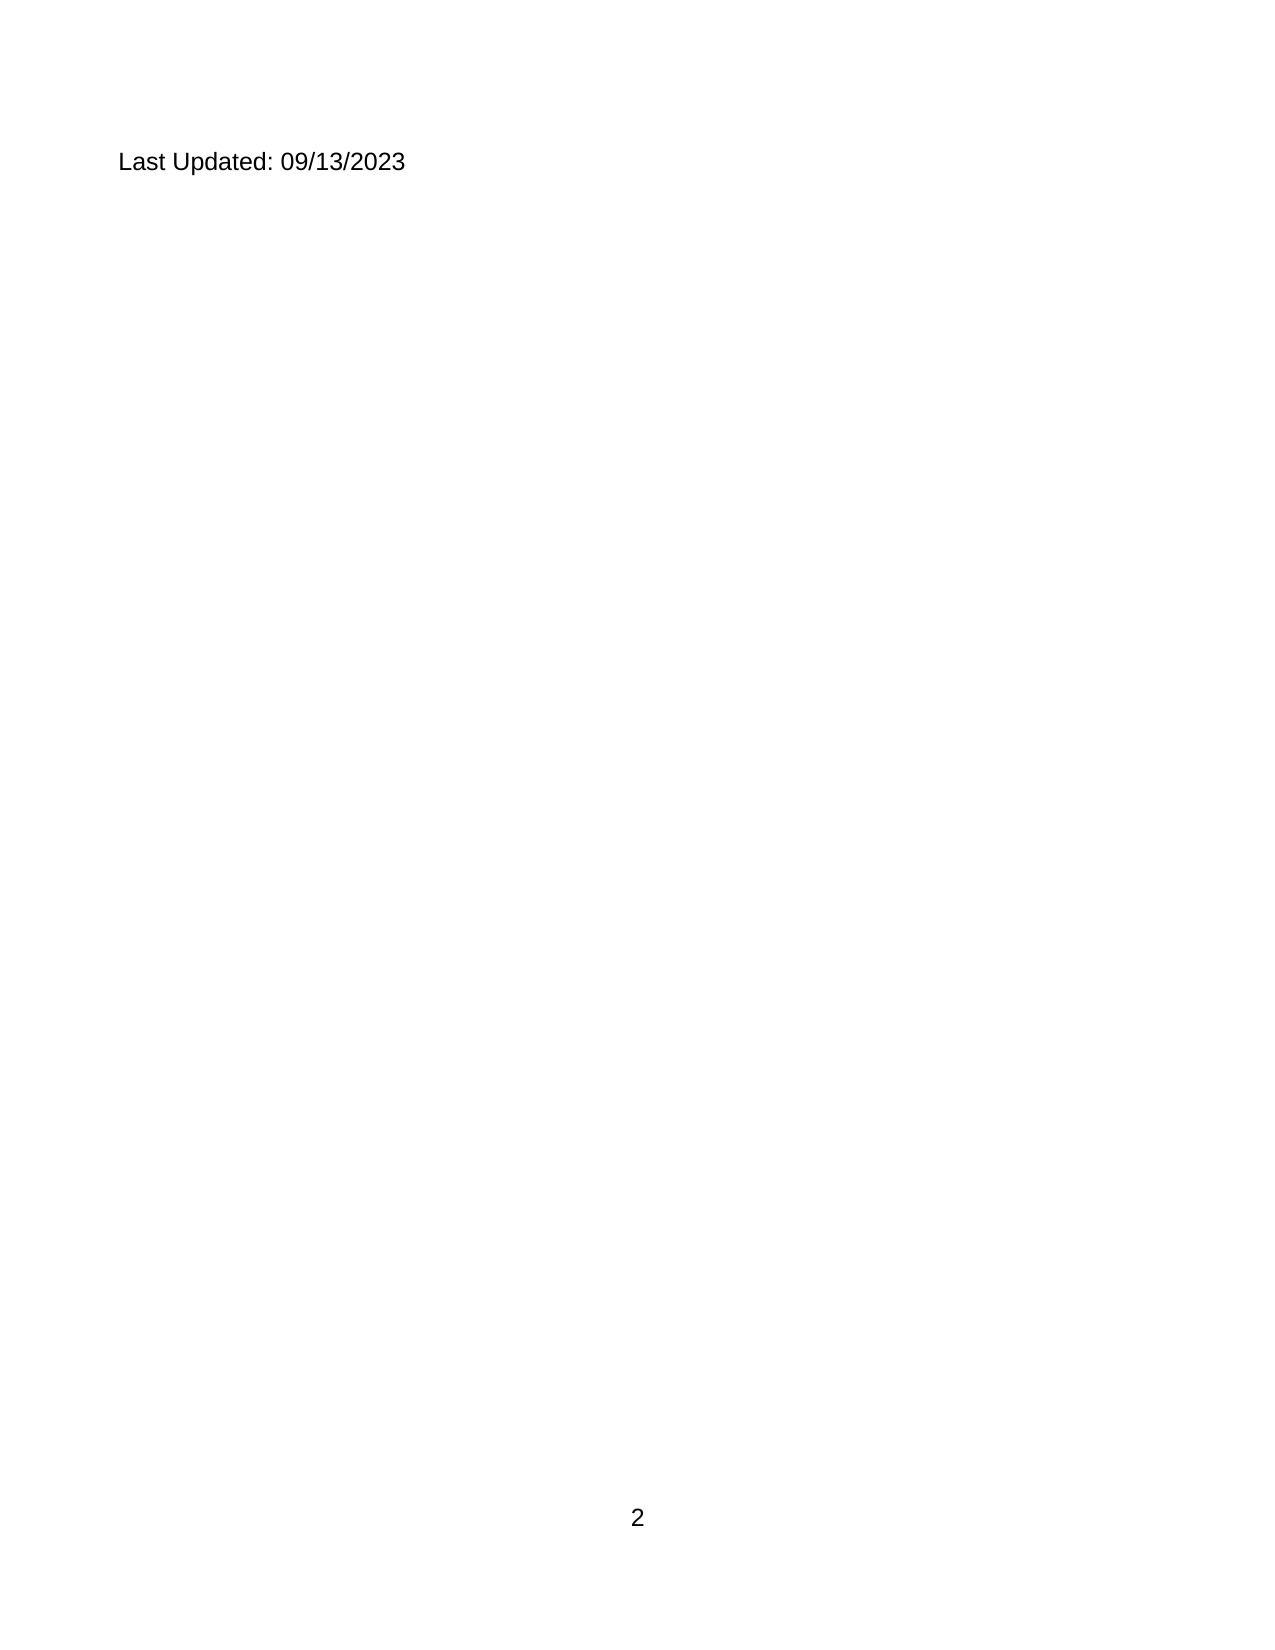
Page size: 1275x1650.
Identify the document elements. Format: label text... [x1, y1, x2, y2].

text Last Updated: 09/13/2023 [118, 147, 1157, 176]
